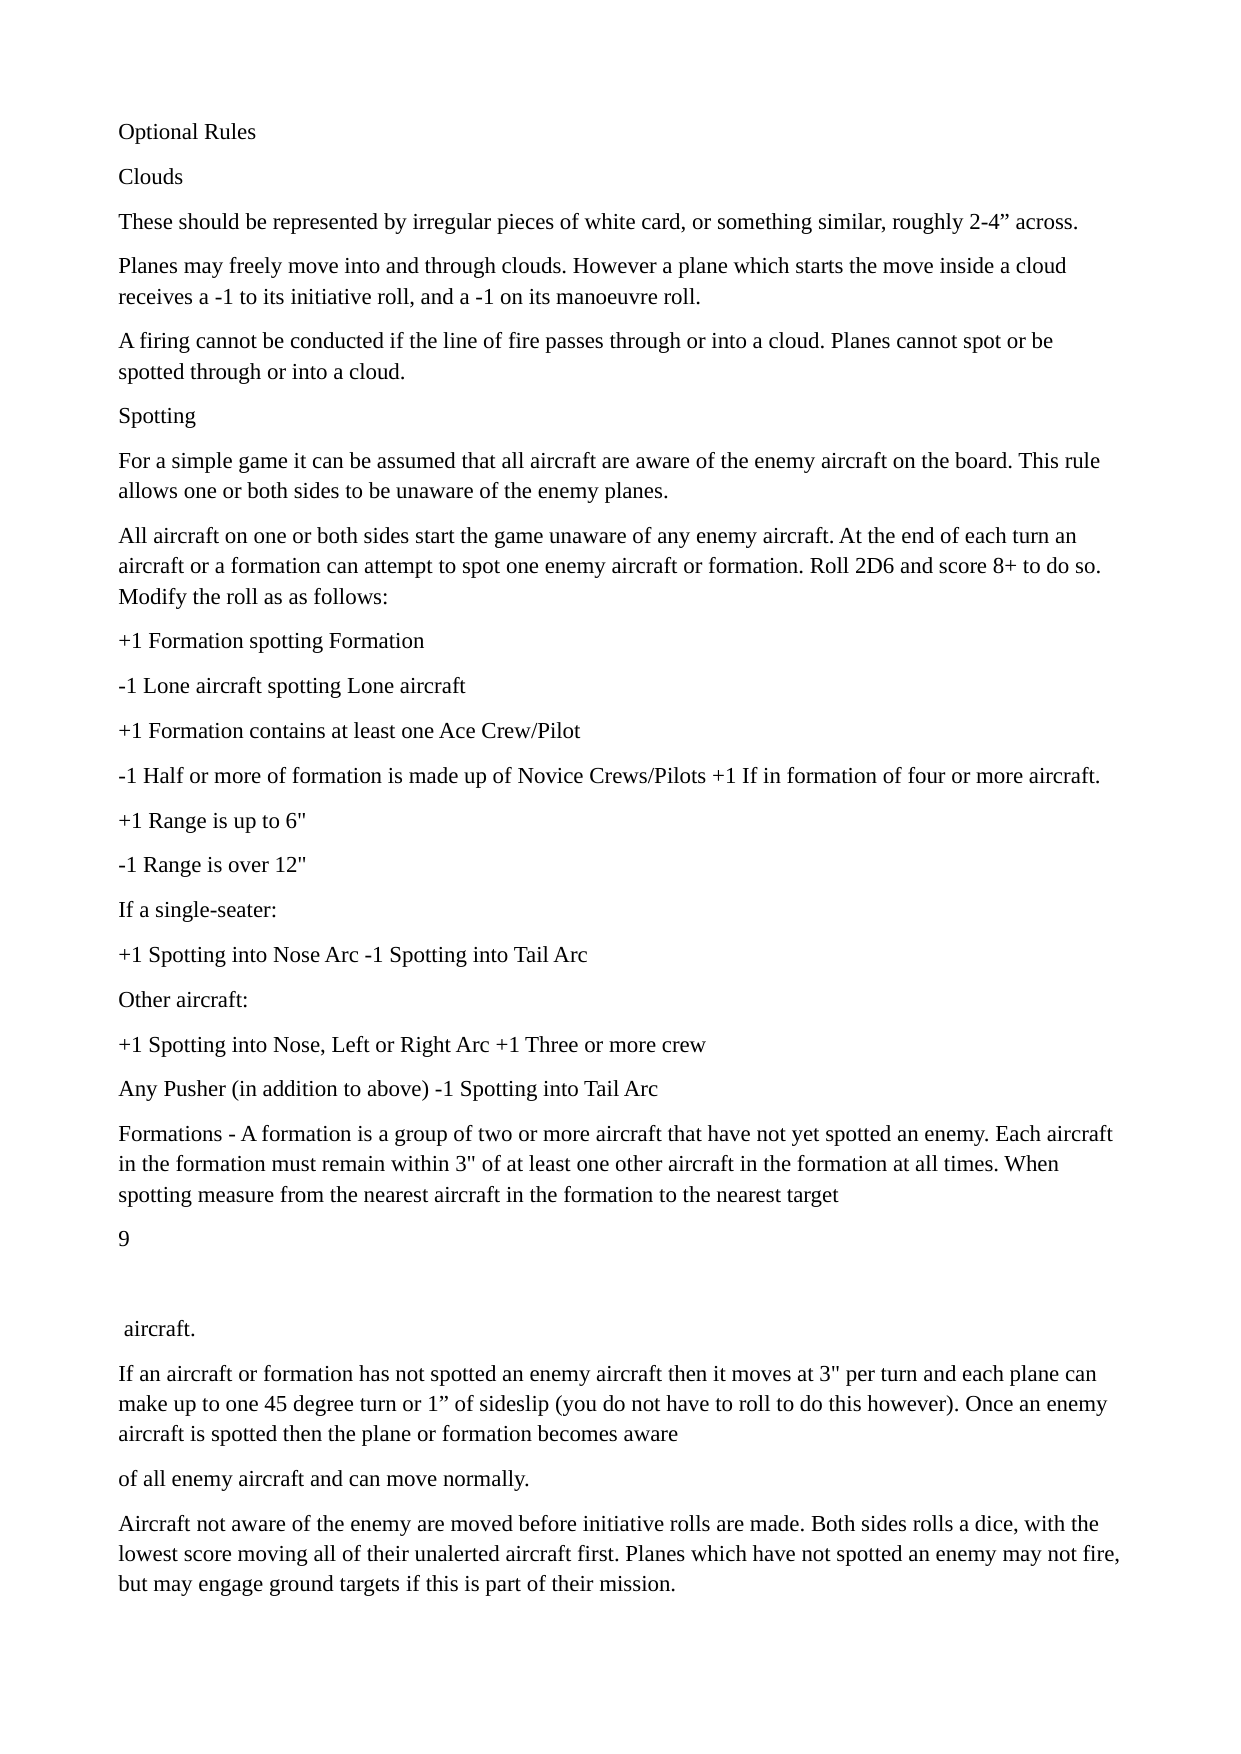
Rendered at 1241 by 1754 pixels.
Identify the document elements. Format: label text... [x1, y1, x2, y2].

text Aircraft not aware of the enemy are moved before initiative rolls are made. Both sides rolls a dice, with the lowest score moving all of their unalerted aircraft first. Planes which have not spotted an enemy may not fire, but may engage ground targets if this is part of their mission. [118, 1510, 1122, 1597]
text Spotting [118, 402, 1122, 429]
text Other aircraft: [118, 986, 1122, 1012]
text of all enemy aircraft and can move normally. [118, 1465, 1122, 1491]
text For a simple game it can be assumed that all aircraft are aware of the enemy aircraft on the board. This rule allows one or both sides to be unaware of the enemy planes. [118, 447, 1122, 504]
text Formations - A formation is a group of two or more aircraft that have not yet spotted an enemy. Each aircraft in the formation must remain within 3" of at least one other aircraft in the formation at all times. When spotting measure from the nearest aircraft in the formation to the nearest target [118, 1120, 1122, 1207]
text -1 Lone aircraft spotting Lone aircraft [118, 672, 1122, 699]
text +1 Range is up to 6" [118, 807, 1122, 833]
text +1 Formation spotting Formation [118, 627, 1122, 654]
text -1 Half or more of formation is made up of Novice Crews/Pilots +1 If in formation of four or more aircraft. [118, 762, 1122, 788]
text Clouds [118, 163, 1122, 189]
text If a single-seater: [118, 896, 1122, 923]
text +1 Formation contains at least one Ace Crew/Pilot [118, 717, 1122, 743]
text These should be represented by irregular pieces of white card, or something similar, roughly 2-4” across. [118, 208, 1122, 234]
text All aircraft on one or both sides start the game unaware of any enemy aircraft. At the end of each turn an aircraft or a formation can attempt to spot one enemy aircraft or formation. Roll 2D6 and score 8+ to do so. Modify the roll as as follows: [118, 522, 1122, 609]
text If an aircraft or formation has not spotted an enemy aircraft then it moves at 3" per turn and each plane can make up to one 45 degree turn or 1” of sideslip (you do not have to roll to do this however). Once an enemy aircraft is spotted then the plane or formation becomes aware [118, 1360, 1122, 1447]
text 9 [118, 1225, 1122, 1252]
text -1 Range is over 12" [118, 851, 1122, 878]
text aircraft. [118, 1315, 1122, 1341]
text +1 Spotting into Nose, Left or Right Arc +1 Three or more crew [118, 1031, 1122, 1057]
text Any Pusher (in addition to above) -1 Spotting into Tail Arc [118, 1075, 1122, 1102]
text +1 Spotting into Nose Arc -1 Spotting into Tail Arc [118, 941, 1122, 967]
text A firing cannot be conducted if the line of fire passes through or into a cloud. Planes cannot spot or be spotted through or into a cloud. [118, 327, 1122, 384]
text Optional Rules [118, 118, 1122, 144]
text Planes may freely move into and through clouds. However a plane which starts the move inside a cloud receives a -1 to its initiative roll, and a -1 on its manoeuvre roll. [118, 252, 1122, 309]
